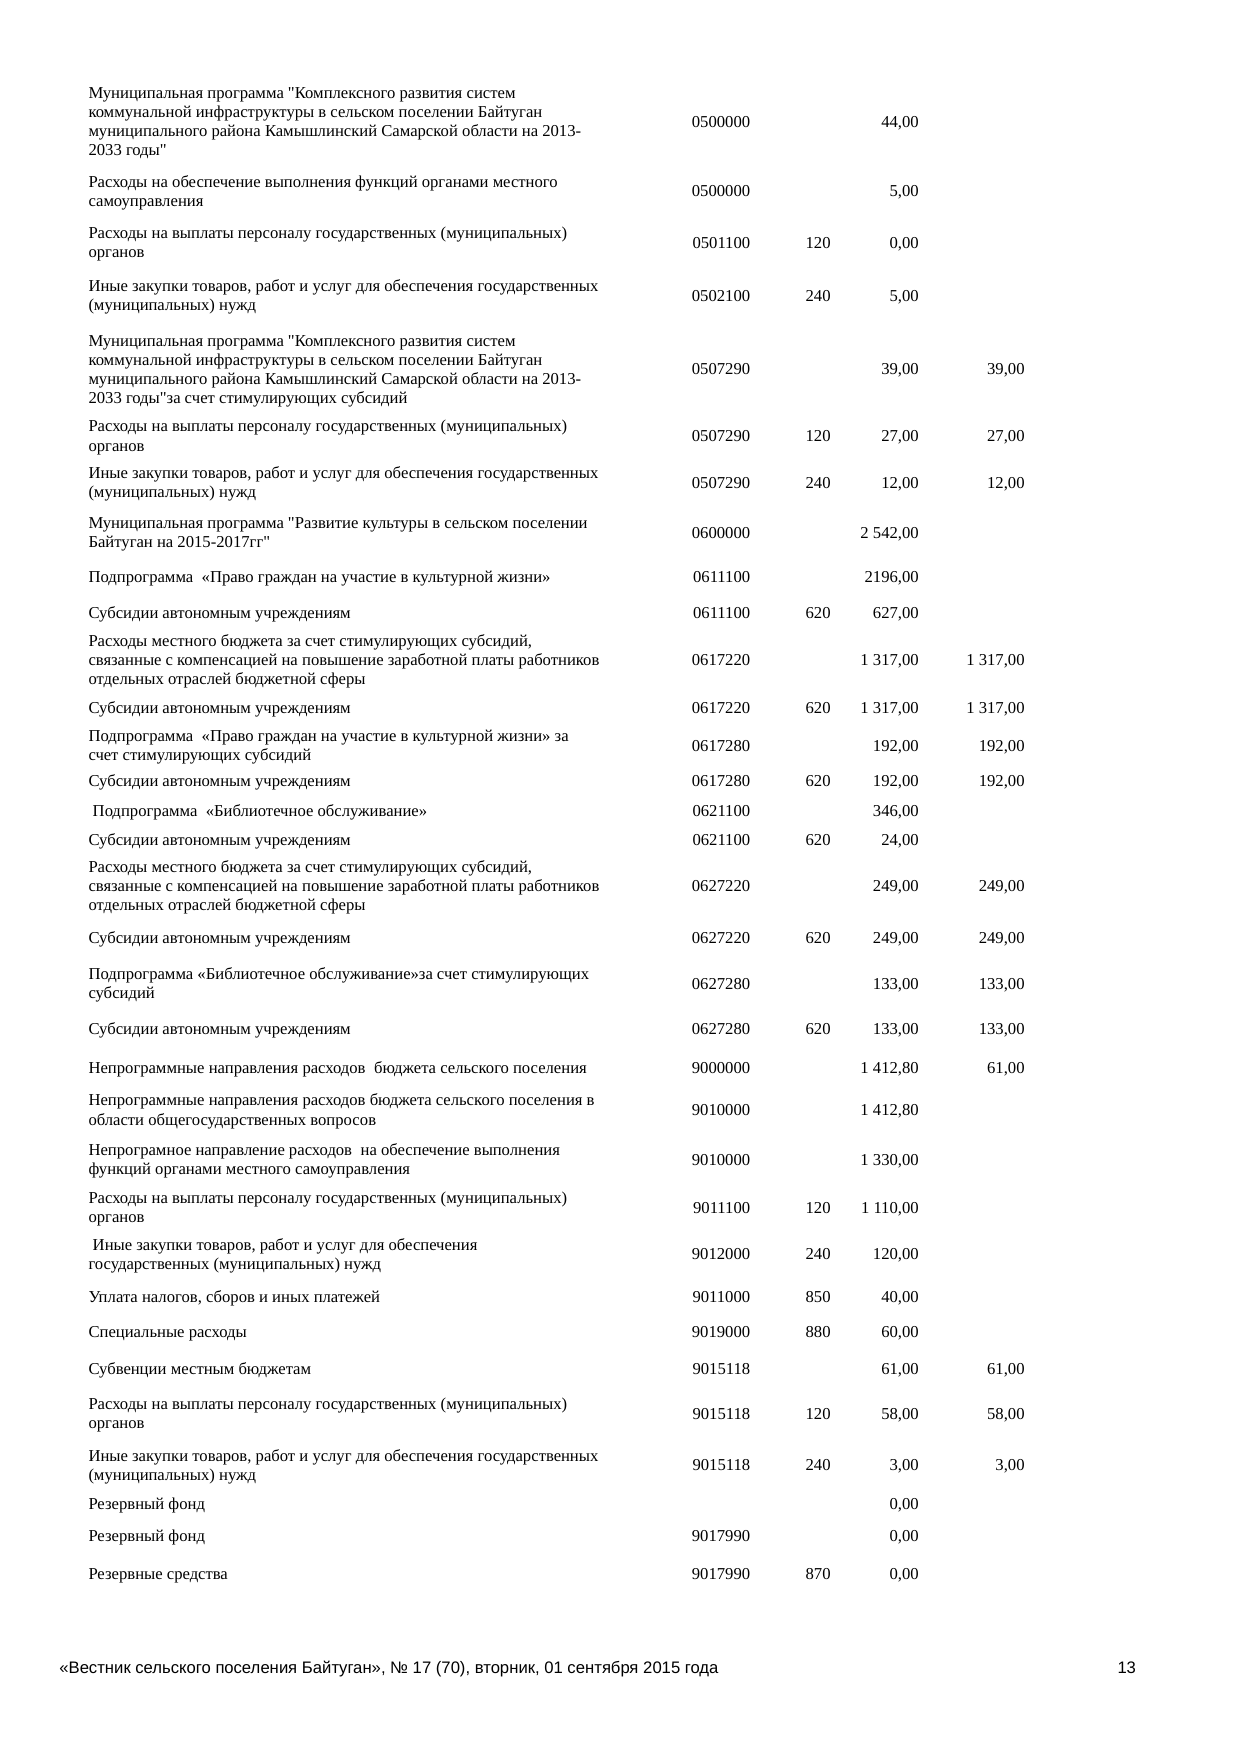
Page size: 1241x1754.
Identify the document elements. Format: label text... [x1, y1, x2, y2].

table_cell 44,00 [830, 77, 918, 165]
table_cell 3,00 [830, 1438, 918, 1491]
table_cell 2 542,00 [830, 509, 918, 556]
table_cell 1 412,80 [830, 1049, 918, 1086]
table_cell Подпрограмма «Право граждан на участие в культурной жизни» за счет стимулирующих субсидий [88, 723, 601, 766]
table_cell 0617220 [601, 627, 750, 692]
table_cell 0507290 [601, 415, 750, 456]
table_cell [59, 1348, 88, 1389]
table_cell [750, 795, 830, 825]
table_cell [59, 1086, 88, 1132]
table_cell [919, 1516, 1024, 1555]
table_cell 1 317,00 [830, 627, 918, 692]
table_cell 192,00 [919, 723, 1024, 766]
table_cell 120,00 [830, 1228, 918, 1279]
table_cell [59, 1389, 88, 1438]
table_cell [750, 853, 830, 918]
table_cell [59, 1555, 88, 1591]
table_cell [59, 1133, 88, 1186]
table_cell Специальные расходы [88, 1314, 601, 1348]
table_cell [750, 509, 830, 556]
table_cell 9017990 [601, 1555, 750, 1591]
table_cell [59, 165, 88, 217]
table_cell 192,00 [919, 766, 1024, 795]
table_cell [919, 825, 1024, 853]
table_cell [919, 1555, 1024, 1591]
table_cell 133,00 [830, 958, 918, 1008]
table_cell 0507290 [601, 323, 750, 415]
table_cell 9015118 [601, 1348, 750, 1389]
table_cell 0627220 [601, 918, 750, 958]
table_cell Подпрограмма «Библиотечное обслуживание»за счет стимулирующих субсидий [88, 958, 601, 1008]
table_cell 0502100 [601, 268, 750, 322]
table_cell Субсидии автономным учреждениям [88, 598, 601, 627]
table_cell 0,00 [830, 217, 918, 268]
table_cell [59, 958, 88, 1008]
table_cell Расходы на выплаты персоналу государственных (муниципальных) органов [88, 217, 601, 268]
table_cell Резервный фонд [88, 1491, 601, 1516]
table_cell 620 [750, 598, 830, 627]
table_cell 120 [750, 1186, 830, 1228]
table_cell 249,00 [919, 918, 1024, 958]
table_cell Расходы на выплаты персоналу государственных (муниципальных) органов [88, 415, 601, 456]
table_cell Уплата налогов, сборов и иных платежей [88, 1280, 601, 1314]
table_cell 0507290 [601, 456, 750, 508]
table_cell 0627280 [601, 958, 750, 1008]
table_cell Непрограммные направления расходов бюджета сельского поселения в области общегосударственных вопросов [88, 1086, 601, 1132]
table_cell 12,00 [919, 456, 1024, 508]
table_cell [59, 1008, 88, 1049]
table_cell 9015118 [601, 1438, 750, 1491]
table_cell [59, 217, 88, 268]
table_cell 1 317,00 [830, 692, 918, 723]
table_cell [750, 323, 830, 415]
table_cell Субсидии автономным учреждениям [88, 918, 601, 958]
table_cell [919, 556, 1024, 598]
table_cell [919, 77, 1024, 165]
table_cell 240 [750, 456, 830, 508]
table_cell Субсидии автономным учреждениям [88, 1008, 601, 1049]
table_cell Непрограмное направление расходов на обеспечение выполнения функций органами местного самоуправления [88, 1133, 601, 1186]
table_cell [59, 766, 88, 795]
table_cell 0617220 [601, 692, 750, 723]
table_cell 24,00 [830, 825, 918, 853]
table_cell [919, 1228, 1024, 1279]
table_cell 9010000 [601, 1086, 750, 1132]
table_cell 61,00 [919, 1049, 1024, 1086]
table_cell [919, 165, 1024, 217]
table_cell 880 [750, 1314, 830, 1348]
table_cell 1 330,00 [830, 1133, 918, 1186]
table_cell 249,00 [830, 853, 918, 918]
table_cell [750, 1348, 830, 1389]
table_cell 133,00 [919, 1008, 1024, 1049]
table_cell [750, 1133, 830, 1186]
table_cell [59, 509, 88, 556]
table_cell Расходы на выплаты персоналу государственных (муниципальных) органов [88, 1389, 601, 1438]
table_cell [59, 723, 88, 766]
table_cell [919, 1491, 1024, 1516]
table_cell [59, 918, 88, 958]
table_cell Подпрограмма «Право граждан на участие в культурной жизни» [88, 556, 601, 598]
table_cell 27,00 [830, 415, 918, 456]
table_cell [750, 556, 830, 598]
table_cell 61,00 [830, 1348, 918, 1389]
table_cell [59, 1049, 88, 1086]
table_cell 1 317,00 [919, 627, 1024, 692]
table_cell [919, 1314, 1024, 1348]
table_cell 620 [750, 692, 830, 723]
table_cell Расходы на обеспечение выполнения функций органами местного самоуправления [88, 165, 601, 217]
table_cell [59, 415, 88, 456]
table_cell [59, 1516, 88, 1555]
table_cell 240 [750, 1438, 830, 1491]
table_cell 120 [750, 217, 830, 268]
table_cell 9010000 [601, 1133, 750, 1186]
table_cell 192,00 [830, 766, 918, 795]
table_cell [750, 1049, 830, 1086]
table_cell [59, 627, 88, 692]
table_cell [919, 1086, 1024, 1132]
table_cell Иные закупки товаров, работ и услуг для обеспечения государственных (муниципальных) нужд [88, 1438, 601, 1491]
table_cell [59, 1280, 88, 1314]
table_cell 0,00 [830, 1516, 918, 1555]
table_cell [59, 268, 88, 322]
table_cell [59, 795, 88, 825]
table_cell Непрограммные направления расходов бюджета сельского поселения [88, 1049, 601, 1086]
table_cell 39,00 [830, 323, 918, 415]
table_cell 9011100 [601, 1186, 750, 1228]
table_cell 27,00 [919, 415, 1024, 456]
table_cell [750, 627, 830, 692]
table_cell Субсидии автономным учреждениям [88, 825, 601, 853]
table_cell 870 [750, 1555, 830, 1591]
table_cell 9017990 [601, 1516, 750, 1555]
table_cell 0621100 [601, 795, 750, 825]
table_cell 5,00 [830, 165, 918, 217]
table_cell 249,00 [919, 853, 1024, 918]
table_cell [750, 1086, 830, 1132]
table_cell [919, 1133, 1024, 1186]
table_cell 9015118 [601, 1389, 750, 1438]
table_cell 240 [750, 268, 830, 322]
table_cell 120 [750, 1389, 830, 1438]
table_cell 3,00 [919, 1438, 1024, 1491]
table_cell 620 [750, 825, 830, 853]
table_cell [750, 165, 830, 217]
table_cell [919, 1186, 1024, 1228]
table_cell 0500000 [601, 165, 750, 217]
table_cell 0,00 [830, 1491, 918, 1516]
table_cell [919, 217, 1024, 268]
table_cell Субсидии автономным учреждениям [88, 766, 601, 795]
table_cell 9000000 [601, 1049, 750, 1086]
table_cell 0627280 [601, 1008, 750, 1049]
table_cell [59, 692, 88, 723]
table_cell [750, 723, 830, 766]
table_cell Субсидии автономным учреждениям [88, 692, 601, 723]
table_cell Иные закупки товаров, работ и услуг для обеспечения государственных (муниципальных) нужд [88, 268, 601, 322]
table_cell 0621100 [601, 825, 750, 853]
table_cell 1 317,00 [919, 692, 1024, 723]
table_cell 0611100 [601, 556, 750, 598]
table_cell Иные закупки товаров, работ и услуг для обеспечения государственных (муниципальных) нужд [88, 456, 601, 508]
table_cell 627,00 [830, 598, 918, 627]
table_cell [750, 77, 830, 165]
table_cell [601, 1491, 750, 1516]
table_cell 0611100 [601, 598, 750, 627]
table_cell [750, 958, 830, 1008]
table_cell 0627220 [601, 853, 750, 918]
table_cell 0600000 [601, 509, 750, 556]
table_cell Муниципальная программа "Комплексного развития систем коммунальной инфраструктуры в сельском поселении Байтуган муниципального района Камышлинский Самарской области на 2013-2033 годы" [88, 77, 601, 165]
table_cell [750, 1516, 830, 1555]
table_cell 133,00 [919, 958, 1024, 1008]
table_cell 192,00 [830, 723, 918, 766]
table_cell [59, 456, 88, 508]
table_cell Расходы местного бюджета за счет стимулирующих субсидий, связанные с компенсацией на повышение заработной платы работников отдельных отраслей бюджетной сферы [88, 627, 601, 692]
table_cell [919, 795, 1024, 825]
table_cell 5,00 [830, 268, 918, 322]
table_cell 9012000 [601, 1228, 750, 1279]
table_cell [59, 853, 88, 918]
table_cell 58,00 [919, 1389, 1024, 1438]
table_cell [919, 268, 1024, 322]
table_cell [59, 1438, 88, 1491]
table_cell [59, 1491, 88, 1516]
table_cell Иные закупки товаров, работ и услуг для обеспечения государственных (муниципальных) нужд [88, 1228, 601, 1279]
table_cell [59, 77, 88, 165]
table_cell [59, 825, 88, 853]
table_cell Резервный фонд [88, 1516, 601, 1555]
table_cell 620 [750, 766, 830, 795]
table_cell [59, 1228, 88, 1279]
table_cell 0,00 [830, 1555, 918, 1591]
table_cell Муниципальная программа "Развитие культуры в сельском поселении Байтуган на 2015-2017гг" [88, 509, 601, 556]
table_cell 620 [750, 918, 830, 958]
table_cell 1 110,00 [830, 1186, 918, 1228]
table_cell Расходы местного бюджета за счет стимулирующих субсидий, связанные с компенсацией на повышение заработной платы работников отдельных отраслей бюджетной сферы [88, 853, 601, 918]
table_cell [59, 1186, 88, 1228]
table_cell [750, 1491, 830, 1516]
table_cell 40,00 [830, 1280, 918, 1314]
table_cell 850 [750, 1280, 830, 1314]
table_cell 39,00 [919, 323, 1024, 415]
table_cell 240 [750, 1228, 830, 1279]
table_cell 249,00 [830, 918, 918, 958]
table_cell 1 412,80 [830, 1086, 918, 1132]
table_cell 120 [750, 415, 830, 456]
table_cell Расходы на выплаты персоналу государственных (муниципальных) органов [88, 1186, 601, 1228]
table_cell [59, 323, 88, 415]
table_cell 9019000 [601, 1314, 750, 1348]
table_cell Подпрограмма «Библиотечное обслуживание» [88, 795, 601, 825]
table_cell 133,00 [830, 1008, 918, 1049]
table_cell 2196,00 [830, 556, 918, 598]
table_cell 620 [750, 1008, 830, 1049]
table_cell Резервные средства [88, 1555, 601, 1591]
table_cell 0617280 [601, 723, 750, 766]
table_cell 0617280 [601, 766, 750, 795]
table_cell 12,00 [830, 456, 918, 508]
table_cell 58,00 [830, 1389, 918, 1438]
table_cell 0501100 [601, 217, 750, 268]
table_cell [59, 598, 88, 627]
table_cell [919, 598, 1024, 627]
table_cell 346,00 [830, 795, 918, 825]
table_cell 60,00 [830, 1314, 918, 1348]
table_cell [919, 509, 1024, 556]
table_cell Муниципальная программа "Комплексного развития систем коммунальной инфраструктуры в сельском поселении Байтуган муниципального района Камышлинский Самарской области на 2013-2033 годы"за счет стимулирующих субсидий [88, 323, 601, 415]
table_cell [919, 1280, 1024, 1314]
table_cell [59, 1314, 88, 1348]
table_cell [59, 556, 88, 598]
table_cell 9011000 [601, 1280, 750, 1314]
table_cell 0500000 [601, 77, 750, 165]
table_cell Субвенции местным бюджетам [88, 1348, 601, 1389]
table_cell 61,00 [919, 1348, 1024, 1389]
